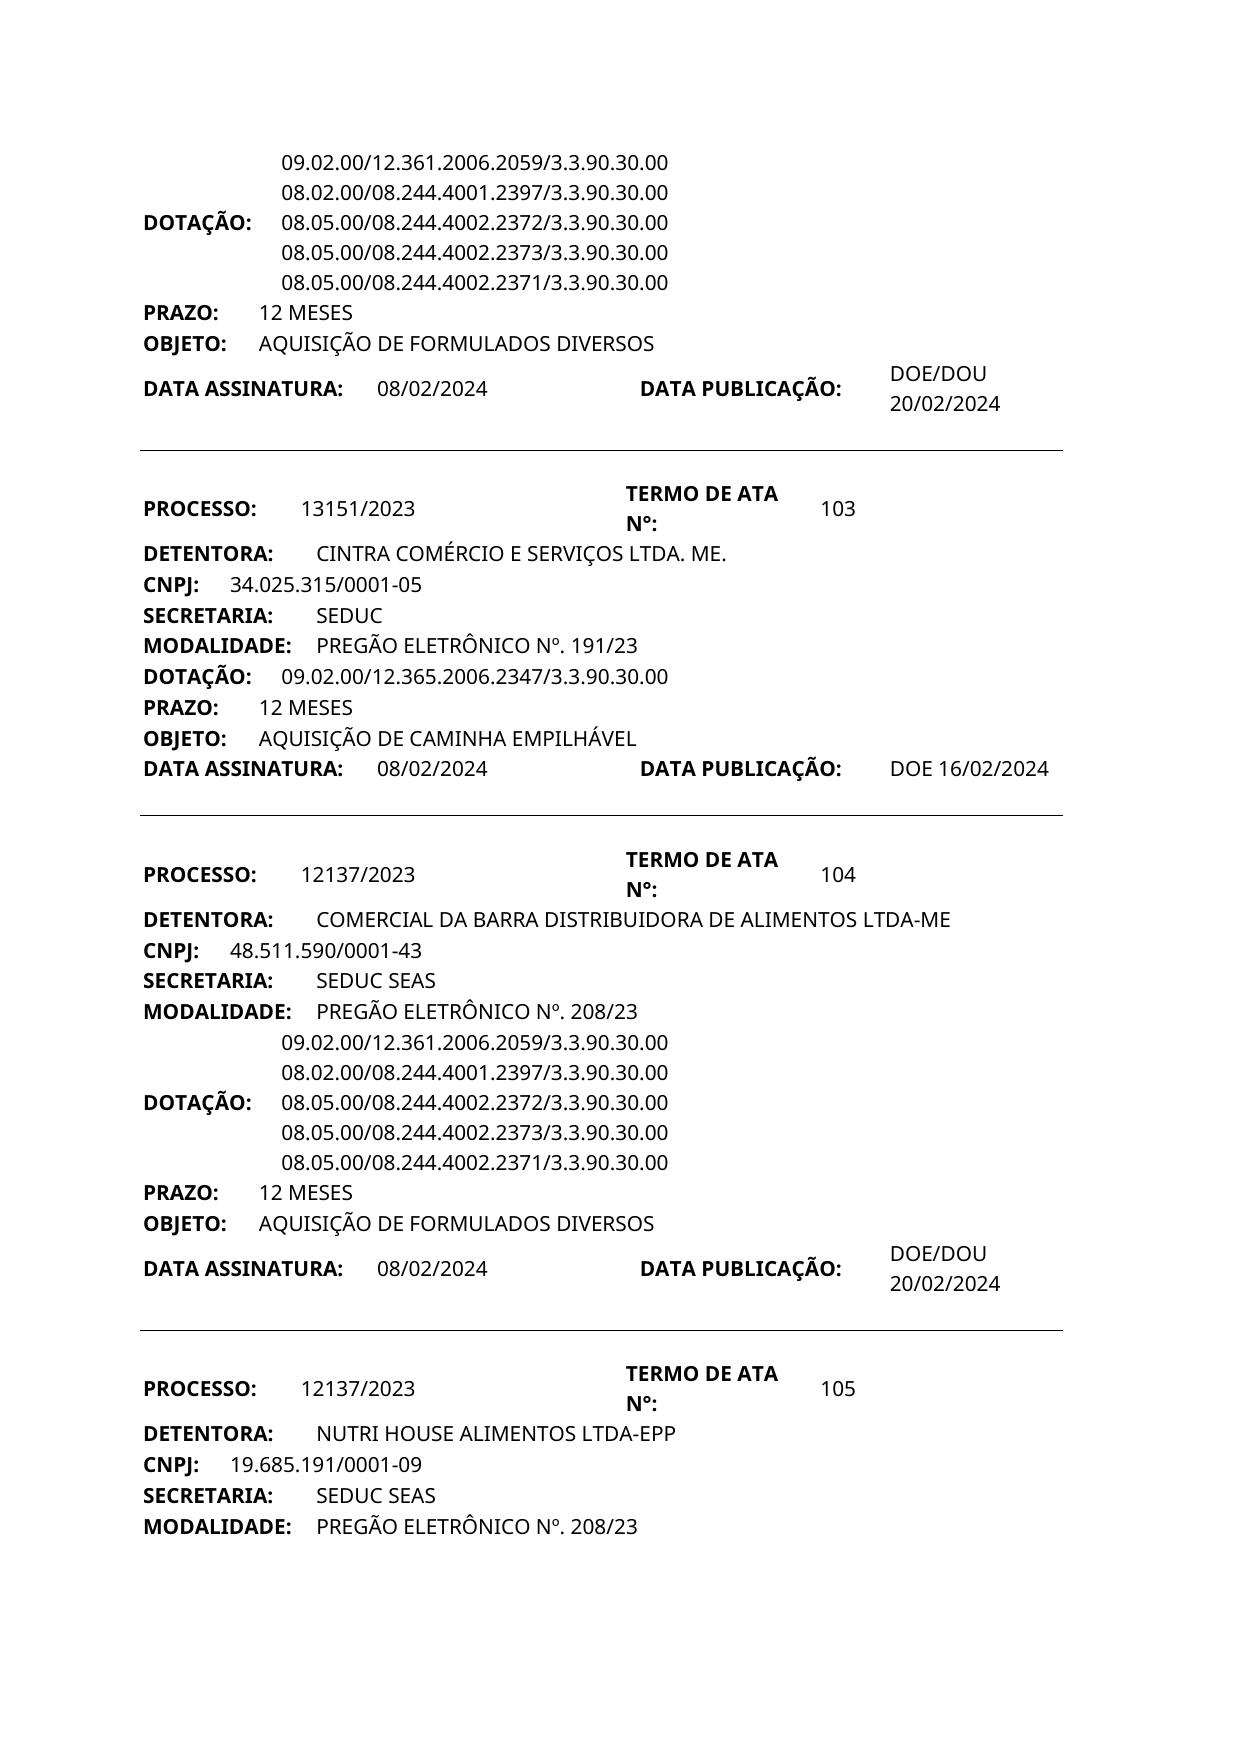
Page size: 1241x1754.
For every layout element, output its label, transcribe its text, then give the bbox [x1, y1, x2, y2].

table_cell AQUISIÇÃO DE CAMINHA EMPILHÁVEL [251, 724, 1104, 754]
table_cell CNPJ: [136, 936, 222, 966]
table_cell OBJETO: [136, 1209, 251, 1239]
table_cell PREGÃO ELETRÔNICO Nº. 191/23 [309, 631, 1104, 662]
table_cell 08/02/2024 [370, 754, 632, 785]
table_cell MODALIDADE: [136, 1511, 309, 1542]
table_cell 12 MESES [251, 1178, 1104, 1209]
table_header TERMO DE ATA N°: [618, 479, 813, 539]
table_cell 09.02.00/12.361.2006.2059/3.3.90.30.00 08.02.00/08.244.4001.2397/3.3.90.30.00 08.05.00/08.244.4002.2372/3.3.90.30.00 08.05.00/08.244.4002.2373/3.3.90.30.00 08.05.00/08.244.4002.2371/3.3.90.30.00 [274, 1028, 1104, 1178]
table_cell SEDUC [309, 601, 1104, 631]
table_cell DATA PUBLICAÇÃO: [632, 754, 882, 785]
table_cell OBJETO: [136, 724, 251, 754]
table_cell CINTRA COMÉRCIO E SERVIÇOS LTDA. ME. [309, 539, 1104, 570]
table_cell DOE/DOU 20/02/2024 [882, 1239, 1104, 1299]
table_cell DATA PUBLICAÇÃO: [632, 359, 882, 419]
table_header 13151/2023 [293, 479, 618, 539]
table_cell DETENTORA: [136, 905, 309, 936]
table_cell 09.02.00/12.365.2006.2347/3.3.90.30.00 [274, 662, 1104, 693]
table_cell 12 MESES [251, 298, 1104, 328]
table_cell DATA PUBLICAÇÃO: [632, 1239, 882, 1299]
table_cell DATA ASSINATURA: [136, 359, 369, 419]
table_header 12137/2023 [293, 845, 618, 905]
table_header 104 [813, 845, 1104, 905]
table_cell 19.685.191/0001-09 [223, 1450, 1104, 1481]
table_cell DOE 16/02/2024 [882, 754, 1104, 785]
table_header PROCESSO: [136, 845, 293, 905]
table_cell MODALIDADE: [136, 997, 309, 1028]
table_cell SECRETARIA: [136, 1481, 309, 1511]
table_cell PREGÃO ELETRÔNICO Nº. 208/23 [309, 997, 1104, 1028]
table_header TERMO DE ATA N°: [618, 845, 813, 905]
table_cell PRAZO: [136, 693, 251, 723]
table_cell SEDUC SEAS [309, 966, 1104, 997]
table_cell DOTAÇÃO: [136, 662, 274, 693]
table_cell 08/02/2024 [370, 359, 632, 419]
table_cell DATA ASSINATURA: [136, 754, 369, 785]
table_header 105 [813, 1359, 1104, 1419]
table_cell CNPJ: [136, 1450, 222, 1481]
table_cell MODALIDADE: [136, 631, 309, 662]
table_header TERMO DE ATA N°: [618, 1359, 813, 1419]
table_header PROCESSO: [136, 1359, 293, 1419]
table_cell 08/02/2024 [370, 1239, 632, 1299]
table_cell 09.02.00/12.361.2006.2059/3.3.90.30.00 08.02.00/08.244.4001.2397/3.3.90.30.00 08.05.00/08.244.4002.2372/3.3.90.30.00 08.05.00/08.244.4002.2373/3.3.90.30.00 08.05.00/08.244.4002.2371/3.3.90.30.00 [274, 148, 1104, 298]
table_cell DETENTORA: [136, 539, 309, 570]
table_cell PRAZO: [136, 1178, 251, 1209]
table_cell DOTAÇÃO: [136, 148, 274, 298]
table_cell AQUISIÇÃO DE FORMULADOS DIVERSOS [251, 329, 1104, 359]
table_cell DOE/DOU 20/02/2024 [882, 359, 1104, 419]
table_cell SECRETARIA: [136, 601, 309, 631]
table_cell CNPJ: [136, 570, 222, 601]
table_cell SEDUC SEAS [309, 1481, 1104, 1511]
table_cell PRAZO: [136, 298, 251, 328]
table_cell PREGÃO ELETRÔNICO Nº. 208/23 [309, 1511, 1104, 1542]
table_cell DOTAÇÃO: [136, 1028, 274, 1178]
table_cell OBJETO: [136, 329, 251, 359]
table_cell 48.511.590/0001-43 [223, 936, 1104, 966]
table_header 103 [813, 479, 1104, 539]
table_cell 12 MESES [251, 693, 1104, 723]
table_cell DATA ASSINATURA: [136, 1239, 369, 1299]
table_cell 34.025.315/0001-05 [223, 570, 1104, 601]
table_header PROCESSO: [136, 479, 293, 539]
table_cell NUTRI HOUSE ALIMENTOS LTDA-EPP [309, 1419, 1104, 1450]
table_cell COMERCIAL DA BARRA DISTRIBUIDORA DE ALIMENTOS LTDA-ME [309, 905, 1104, 936]
table_cell DETENTORA: [136, 1419, 309, 1450]
table_cell AQUISIÇÃO DE FORMULADOS DIVERSOS [251, 1209, 1104, 1239]
table_cell SECRETARIA: [136, 966, 309, 997]
table_header 12137/2023 [293, 1359, 618, 1419]
